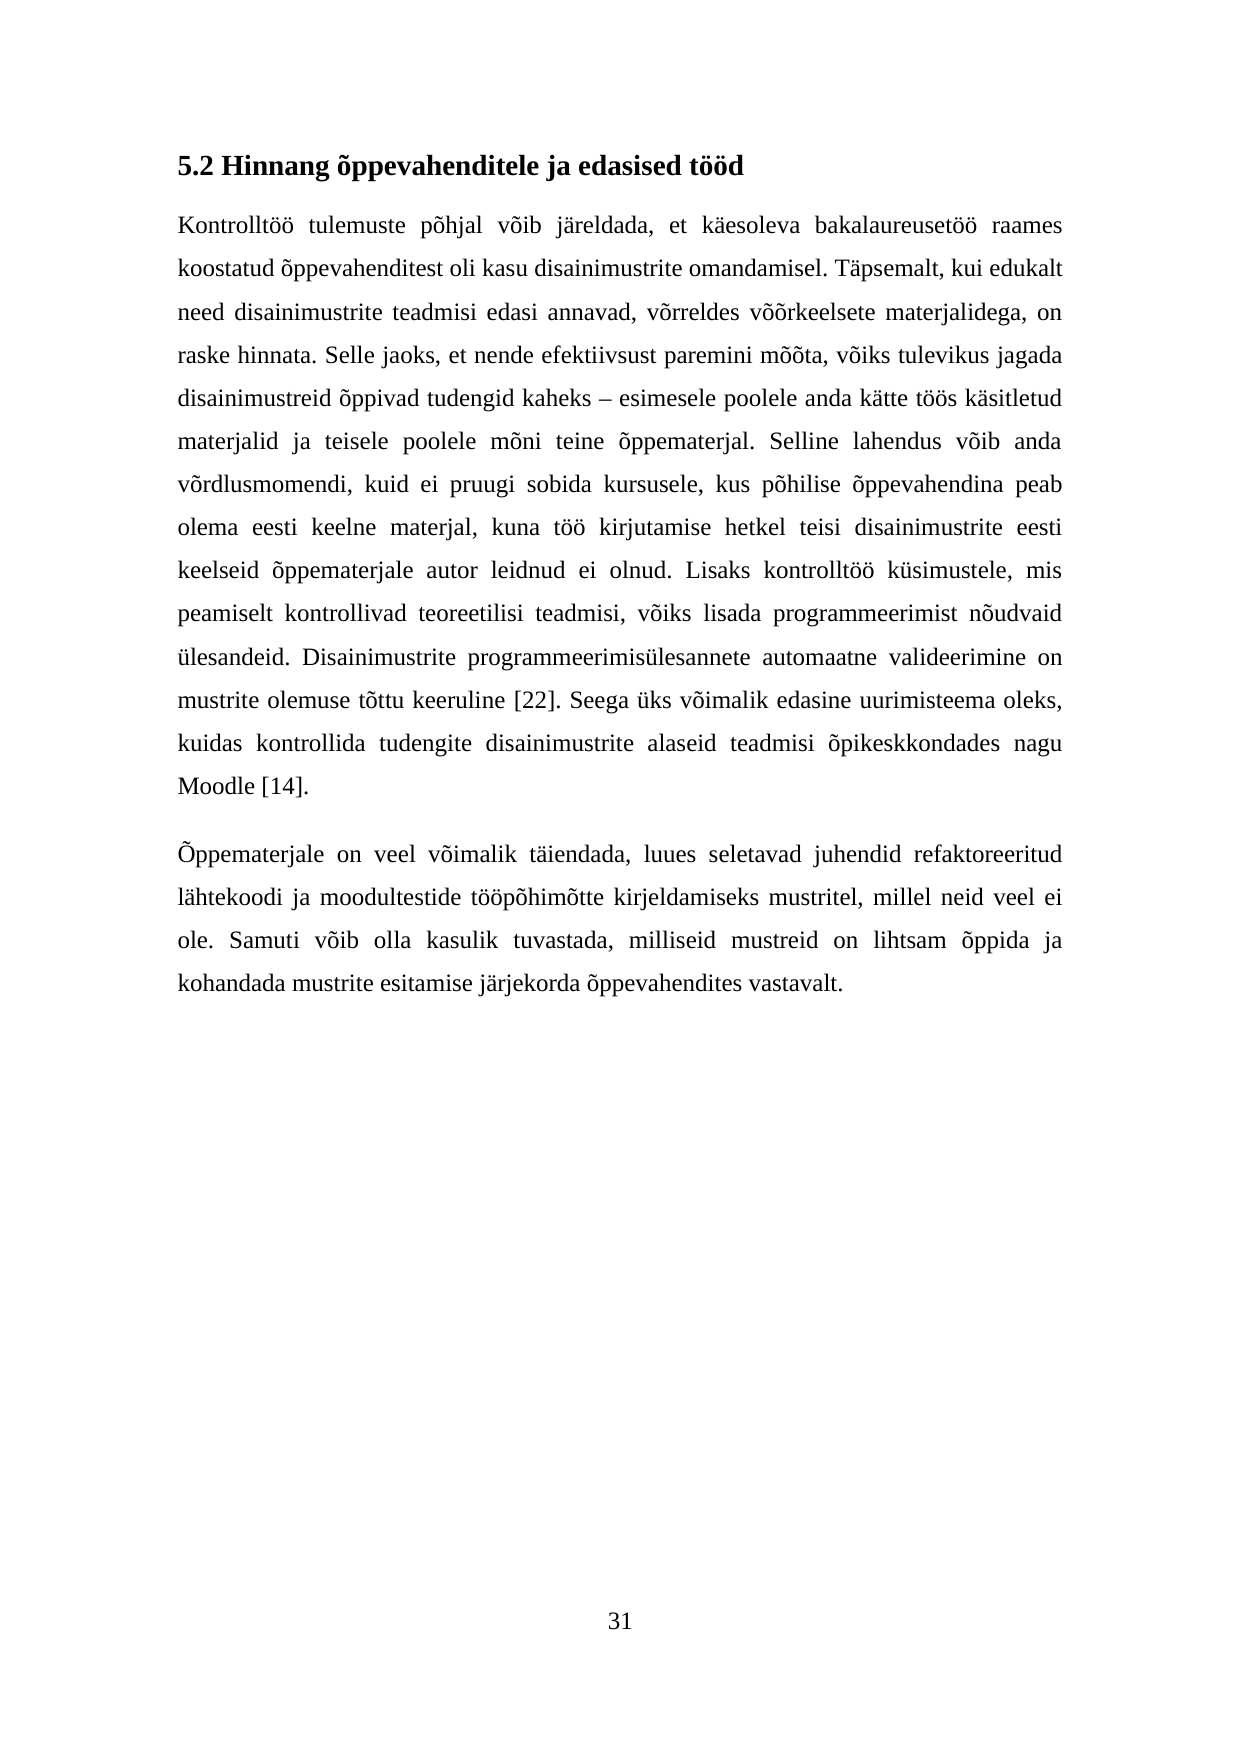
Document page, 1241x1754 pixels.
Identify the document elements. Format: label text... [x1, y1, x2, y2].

text Kontrolltöö tulemuste põhjal võib järeldada, et käesoleva bakalaureusetöö raames koostatud õppevahenditest oli kasu disainimustrite omandamisel. Täpsemalt, kui edukalt need disainimustrite teadmisi edasi annavad, võrreldes võõrkeelsete materjalidega, on raske hinnata. Selle jaoks, et nende efektiivsust paremini mõõta, võiks tulevikus jagada disainimustreid õppivad tudengid kaheks – esimesele poolele anda kätte töös käsitletud materjalid ja teisele poolele mõni teine õppematerjal. Selline lahendus võib anda võrdlusmomendi, kuid ei pruugi sobida kursusele, kus põhilise õppevahendina peab olema eesti keelne materjal, kuna töö kirjutamise hetkel teisi disainimustrite eesti keelseid õppematerjale autor leidnud ei olnud. Lisaks kontrolltöö küsimustele, mis peamiselt kontrollivad teoreetilisi teadmisi, võiks lisada programmeerimist nõudvaid ülesandeid. Disainimustrite programmeerimisülesannete automaatne valideerimine on mustrite olemuse tõttu keeruline [22]. Seega üks võimalik edasine uurimisteema oleks, kuidas kontrollida tudengite disainimustrite alaseid teadmisi õpikeskkondades nagu Moodle [14]. [177, 210, 1063, 800]
text Õppematerjale on veel võimalik täiendada, luues seletavad juhendid refaktoreeritud lähtekoodi ja moodultestide tööpõhimõtte kirjeldamiseks mustritel, millel neid veel ei ole. Samuti võib olla kasulik tuvastada, milliseid mustreid on lihtsam õppida ja kohandada mustrite esitamise järjekorda õppevahendites vastavalt. [177, 839, 1063, 997]
subtitle Hinnang õppevahenditele ja edasised tööd [177, 148, 1063, 181]
